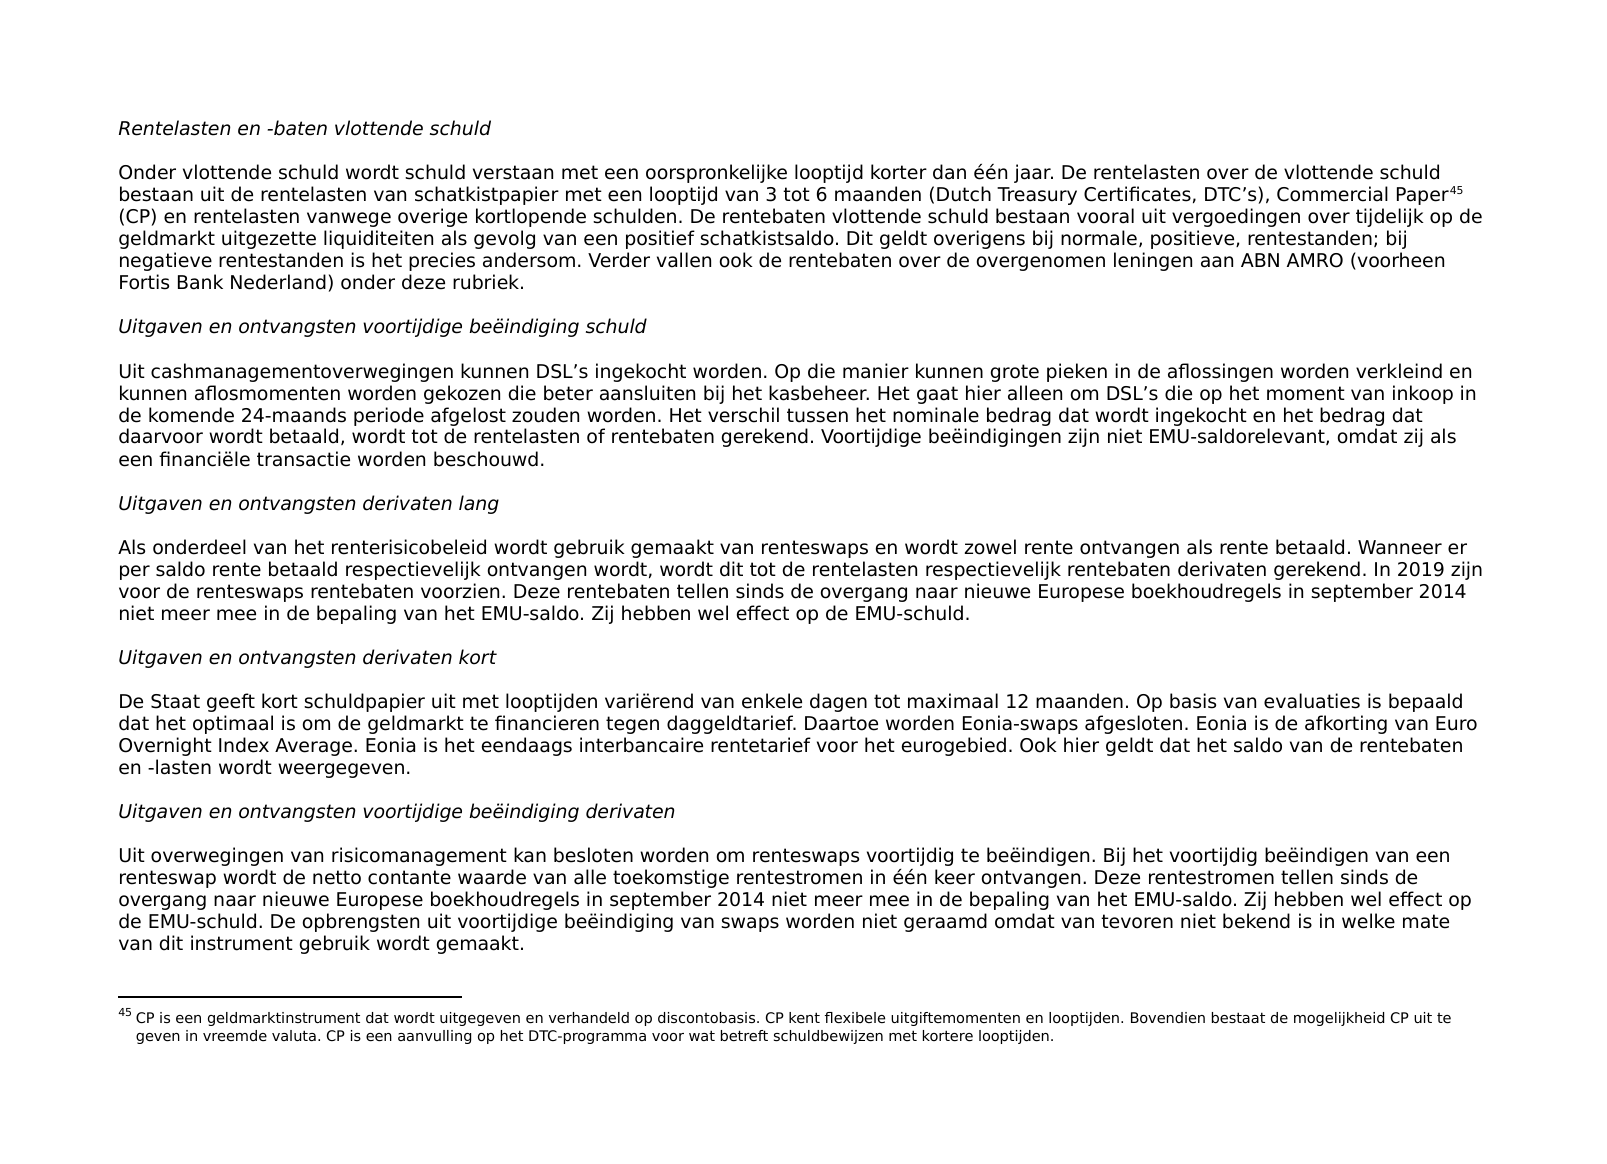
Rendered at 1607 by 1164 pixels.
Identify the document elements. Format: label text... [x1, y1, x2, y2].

text Uit cashmanagementoverwegingen kunnen DSL’s ingekocht worden. Op die manier kunnen grote pieken in de aflossingen worden verkleind en kunnen aflosmomenten worden gekozen die beter aansluiten bij het kasbeheer. Het gaat hier alleen om DSL’s die op het moment van inkoop in de komende 24-maands periode afgelost zouden worden. Het verschil tussen het nominale bedrag dat wordt ingekocht en het bedrag dat daarvoor wordt betaald, wordt tot de rentelasten of rentebaten gerekend. Voortijdige beëindigingen zijn niet EMU-saldorelevant, omdat zij als een financiële transactie worden beschouwd. [118, 361, 1488, 470]
subtitle Rentelasten en -baten vlottende schuld [118, 118, 1488, 140]
text Uit overwegingen van risicomanagement kan besloten worden om renteswaps voortijdig te beëindigen. Bij het voortijdig beëindigen van een renteswap wordt de netto contante waarde van alle toekomstige rentestromen in één keer ontvangen. Deze rentestromen tellen sinds de overgang naar nieuwe Europese boekhoudregels in september 2014 niet meer mee in de bepaling van het EMU-saldo. Zij hebben wel effect op de EMU-schuld. De opbrengsten uit voortijdige beëindiging van swaps worden niet geraamd omdat van tevoren niet bekend is in welke mate van dit instrument gebruik wordt gemaakt. [118, 845, 1488, 955]
subtitle Uitgaven en ontvangsten voortijdige beëindiging schuld [118, 316, 1488, 338]
subtitle Uitgaven en ontvangsten derivaten lang [118, 493, 1488, 514]
subtitle Uitgaven en ontvangsten derivaten kort [118, 647, 1488, 669]
text Onder vlottende schuld wordt schuld verstaan met een oorspronkelijke looptijd korter dan één jaar. De rentelasten over de vlottende schuld bestaan uit de rentelasten van schatkistpapier met een looptijd van 3 tot 6 maanden (Dutch Treasury Certificates, DTC’s), Commercial Paper (CP) en rentelasten vanwege overige kortlopende schulden. De rentebaten vlottende schuld bestaan vooral uit vergoedingen over tijdelijk op de geldmarkt uitgezette liquiditeiten als gevolg van een positief schatkistsaldo. Dit geldt overigens bij normale, positieve, rentestanden; bij negatieve rentestanden is het precies andersom. Verder vallen ook de rentebaten over de overgenomen leningen aan ABN AMRO (voorheen Fortis Bank Nederland) onder deze rubriek. [118, 162, 1488, 294]
text De Staat geeft kort schuldpapier uit met looptijden variërend van enkele dagen tot maximaal 12 maanden. Op basis van evaluaties is bepaald dat het optimaal is om de geldmarkt te financieren tegen daggeldtarief. Daartoe worden Eonia-swaps afgesloten. Eonia is de afkorting van Euro Overnight Index Average. Eonia is het eendaags interbancaire rentetarief voor het eurogebied. Ook hier geldt dat het saldo van de rentebaten en -lasten wordt weergegeven. [118, 691, 1488, 779]
text CP is een geldmarktinstrument dat wordt uitgegeven en verhandeld op discontobasis. CP kent flexibele uitgiftemomenten en looptijden. Bovendien bestaat de mogelijkheid CP uit te geven in vreemde valuta. CP is een aanvulling op het DTC-programma voor wat betreft schuldbewijzen met kortere looptijden. [118, 1006, 1488, 1045]
subtitle Uitgaven en ontvangsten voortijdige beëindiging derivaten [118, 801, 1488, 823]
text Als onderdeel van het renterisicobeleid wordt gebruik gemaakt van renteswaps en wordt zowel rente ontvangen als rente betaald. Wanneer er per saldo rente betaald respectievelijk ontvangen wordt, wordt dit tot de rentelasten respectievelijk rentebaten derivaten gerekend. In 2019 zijn voor de renteswaps rentebaten voorzien. Deze rentebaten tellen sinds de overgang naar nieuwe Europese boekhoudregels in september 2014 niet meer mee in de bepaling van het EMU-saldo. Zij hebben wel effect op de EMU-schuld. [118, 537, 1488, 625]
